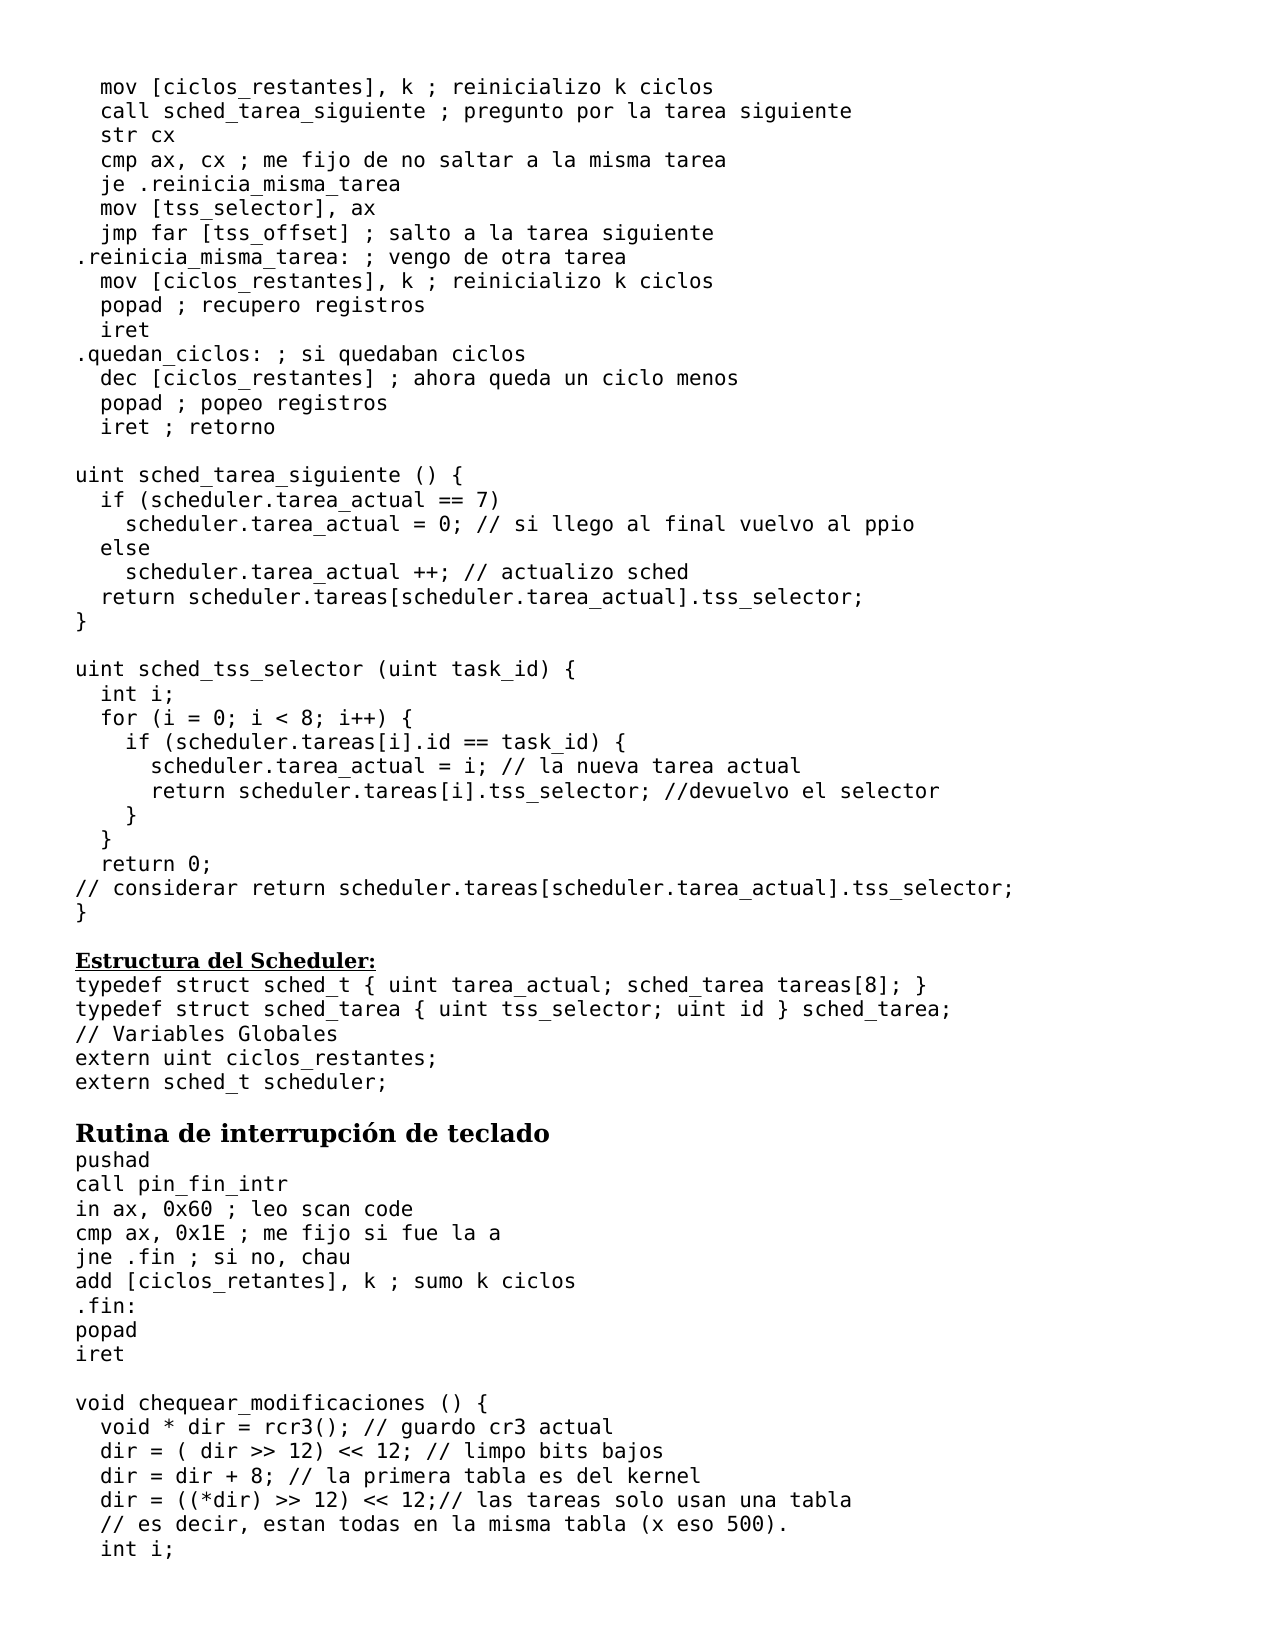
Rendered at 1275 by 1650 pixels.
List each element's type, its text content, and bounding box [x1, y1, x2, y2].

text str cx [75, 123, 1200, 148]
text .quedan_ciclos: ; si quedaban ciclos [75, 342, 1200, 366]
text uint sched_tarea_siguiente () { [75, 463, 1200, 488]
text pushad [75, 1148, 1200, 1172]
text popad [75, 1318, 1200, 1342]
text typedef struct sched_t { uint tarea_actual; sched_tarea tareas[8]; } [75, 973, 1200, 997]
text else [75, 536, 1200, 560]
text iret ; retorno [75, 415, 1200, 439]
text je .reinicia_misma_tarea [75, 172, 1200, 196]
text return scheduler.tareas[i].tss_selector; //devuelvo el selector [75, 779, 1200, 803]
text Rutina de interrupción de teclado [75, 1119, 1200, 1148]
text // Variables Globales [75, 1022, 1200, 1046]
text } [75, 827, 1200, 852]
text jne .fin ; si no, chau [75, 1245, 1200, 1269]
text scheduler.tarea_actual ++; // actualizo sched [75, 560, 1200, 585]
text if (scheduler.tareas[i].id == task_id) { [75, 730, 1200, 754]
text // considerar return scheduler.tareas[scheduler.tarea_actual].tss_selector; [75, 876, 1200, 900]
text if (scheduler.tarea_actual == 7) [75, 488, 1200, 512]
text for (i = 0; i < 8; i++) { [75, 706, 1200, 730]
text } [75, 900, 1200, 924]
text iret [75, 318, 1200, 342]
text Estructura del Scheduler: [75, 949, 1200, 973]
text cmp ax, cx ; me fijo de no saltar a la misma tarea [75, 148, 1200, 172]
text scheduler.tarea_actual = i; // la nueva tarea actual [75, 754, 1200, 779]
text mov [tss_selector], ax [75, 196, 1200, 221]
text call pin_fin_intr [75, 1172, 1200, 1197]
text } [75, 803, 1200, 827]
text cmp ax, 0x1E ; me fijo si fue la a [75, 1221, 1200, 1245]
text mov [ciclos_restantes], k ; reinicializo k ciclos [75, 269, 1200, 293]
text scheduler.tarea_actual = 0; // si llego al final vuelvo al ppio [75, 512, 1200, 536]
text int i; [75, 682, 1200, 706]
text dir = ( dir >> 12) << 12; // limpo bits bajos [75, 1439, 1200, 1464]
text dir = dir + 8; // la primera tabla es del kernel [75, 1464, 1200, 1488]
text .reinicia_misma_tarea: ; vengo de otra tarea [75, 245, 1200, 269]
text } [75, 609, 1200, 633]
text iret [75, 1342, 1200, 1367]
text popad ; popeo registros [75, 391, 1200, 415]
text void chequear_modificaciones () { [75, 1391, 1200, 1415]
text add [ciclos_retantes], k ; sumo k ciclos [75, 1269, 1200, 1294]
text // es decir, estan todas en la misma tabla (x eso 500). [75, 1512, 1200, 1537]
text extern sched_t scheduler; [75, 1070, 1200, 1094]
text uint sched_tss_selector (uint task_id) { [75, 657, 1200, 682]
text return 0; [75, 852, 1200, 876]
text mov [ciclos_restantes], k ; reinicializo k ciclos [75, 75, 1200, 99]
text call sched_tarea_siguiente ; pregunto por la tarea siguiente [75, 99, 1200, 123]
text typedef struct sched_tarea { uint tss_selector; uint id } sched_tarea; [75, 997, 1200, 1022]
text .fin: [75, 1294, 1200, 1318]
text dec [ciclos_restantes] ; ahora queda un ciclo menos [75, 366, 1200, 391]
text extern uint ciclos_restantes; [75, 1046, 1200, 1070]
text return scheduler.tareas[scheduler.tarea_actual].tss_selector; [75, 585, 1200, 609]
text void * dir = rcr3(); // guardo cr3 actual [75, 1415, 1200, 1439]
text in ax, 0x60 ; leo scan code [75, 1197, 1200, 1221]
text dir = ((*dir) >> 12) << 12;// las tareas solo usan una tabla [75, 1488, 1200, 1512]
text int i; [75, 1537, 1200, 1561]
text popad ; recupero registros [75, 293, 1200, 318]
text jmp far [tss_offset] ; salto a la tarea siguiente [75, 221, 1200, 245]
